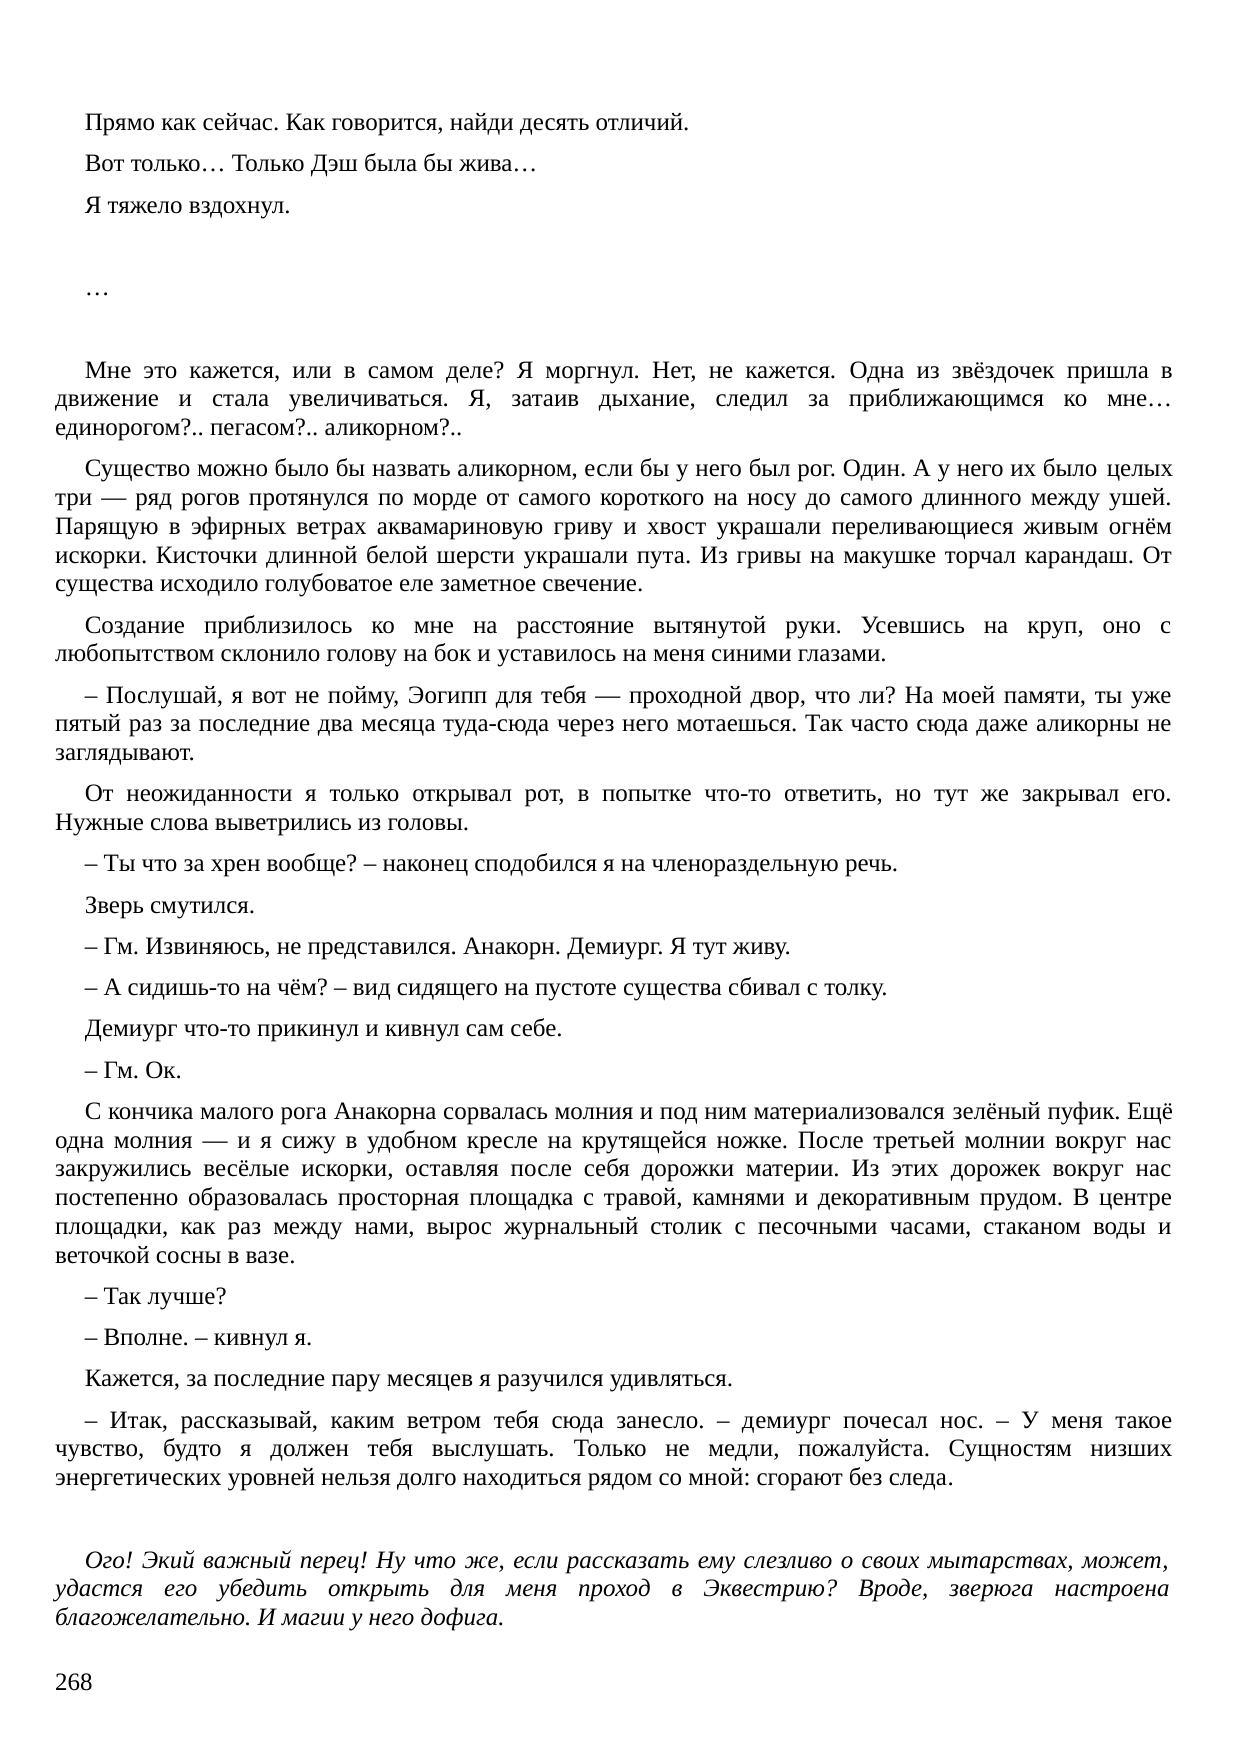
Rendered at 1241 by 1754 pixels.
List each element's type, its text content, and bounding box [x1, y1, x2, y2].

text Существо можно было бы назвать аликорном, если бы у него был рог. Один. А у него их было целых три — ряд рогов протянулся по морде от самого короткого на носу до самого длинного между ушей. Парящую в эфирных ветрах аквамариновую гриву и хвост украшали переливающиеся живым огнём искорки. Кисточки длинной белой шерсти украшали пута. Из гривы на макушке торчал карандаш. От существа исходило голубоватое еле заметное свечение. [55, 453, 1173, 597]
text – Вполне. – кивнул я. [55, 1322, 1173, 1351]
text – Послушай, я вот не пойму, Эогипп для тебя — проходной двор, что ли? На моей памяти, ты уже пятый раз за последние два месяца туда-сюда через него мотаешься. Так часто сюда даже аликорны не заглядывают. [55, 680, 1173, 766]
text – Итак, рассказывай, каким ветром тебя сюда занесло. – демиург почесал нос. – У меня такое чувство, будто я должен тебя выслушать. Только не медли, пожалуйста. Сущностям низших энергетических уровней нельзя долго находиться рядом со мной: сгорают без следа. [55, 1405, 1173, 1491]
text Прямо как сейчас. Как говорится, найди десять отличий. [55, 107, 1173, 136]
text Вот только… Только Дэш была бы жива… [55, 148, 1173, 177]
text Мне это кажется, или в самом деле? Я моргнул. Нет, не кажется. Одна из звёздочек пришла в движение и стала увеличиваться. Я, затаив дыхание, следил за приближающимся ко мне… единорогом?.. пегасом?.. аликорном?.. [55, 355, 1173, 441]
text – Гм. Ок. [55, 1055, 1173, 1083]
text С кончика малого рога Анакорна сорвалась молния и под ним материализовался зелёный пуфик. Ещё одна молния — и я сижу в удобном кресле на крутящейся ножке. После третьей молнии вокруг нас закружились весёлые искорки, оставляя после себя дорожки материи. Из этих дорожек вокруг нас постепенно образовалась просторная площадка с травой, камнями и декоративным прудом. В центре площадки, как раз между нами, вырос журнальный столик с песочными часами, стаканом воды и веточкой сосны в вазе. [55, 1096, 1173, 1268]
text … [55, 272, 1173, 301]
text – Так лучше? [55, 1281, 1173, 1310]
text Зверь смутился. [55, 890, 1173, 918]
text Я тяжело вздохнул. [55, 190, 1173, 218]
text Демиург что-то прикинул и кивнул сам себе. [55, 1013, 1173, 1042]
text – Гм. Извиняюсь, не представился. Анакорн. Демиург. Я тут живу. [55, 931, 1173, 960]
text – А сидишь-то на чём? – вид сидящего на пустоте существа сбивал с толку. [55, 972, 1173, 1001]
text – Ты что за хрен вообще? – наконец сподобился я на членораздельную речь. [55, 848, 1173, 877]
text Ого! Экий важный перец! Ну что же, если рассказать ему слезливо о своих мытарствах, может, удастся его убедить открыть для меня проход в Эквестрию? Вроде, зверюга настроена благожелательно. И магии у него дофига. [55, 1545, 1173, 1631]
text Создание приблизилось ко мне на расстояние вытянутой руки. Усевшись на круп, оно с любопытством склонило голову на бок и уставилось на меня синими глазами. [55, 610, 1173, 667]
text Кажется, за последние пару месяцев я разучился удивляться. [55, 1363, 1173, 1392]
text От неожиданности я только открывал рот, в попытке что-то ответить, но тут же закрывал его. Нужные слова выветрились из головы. [55, 778, 1173, 836]
